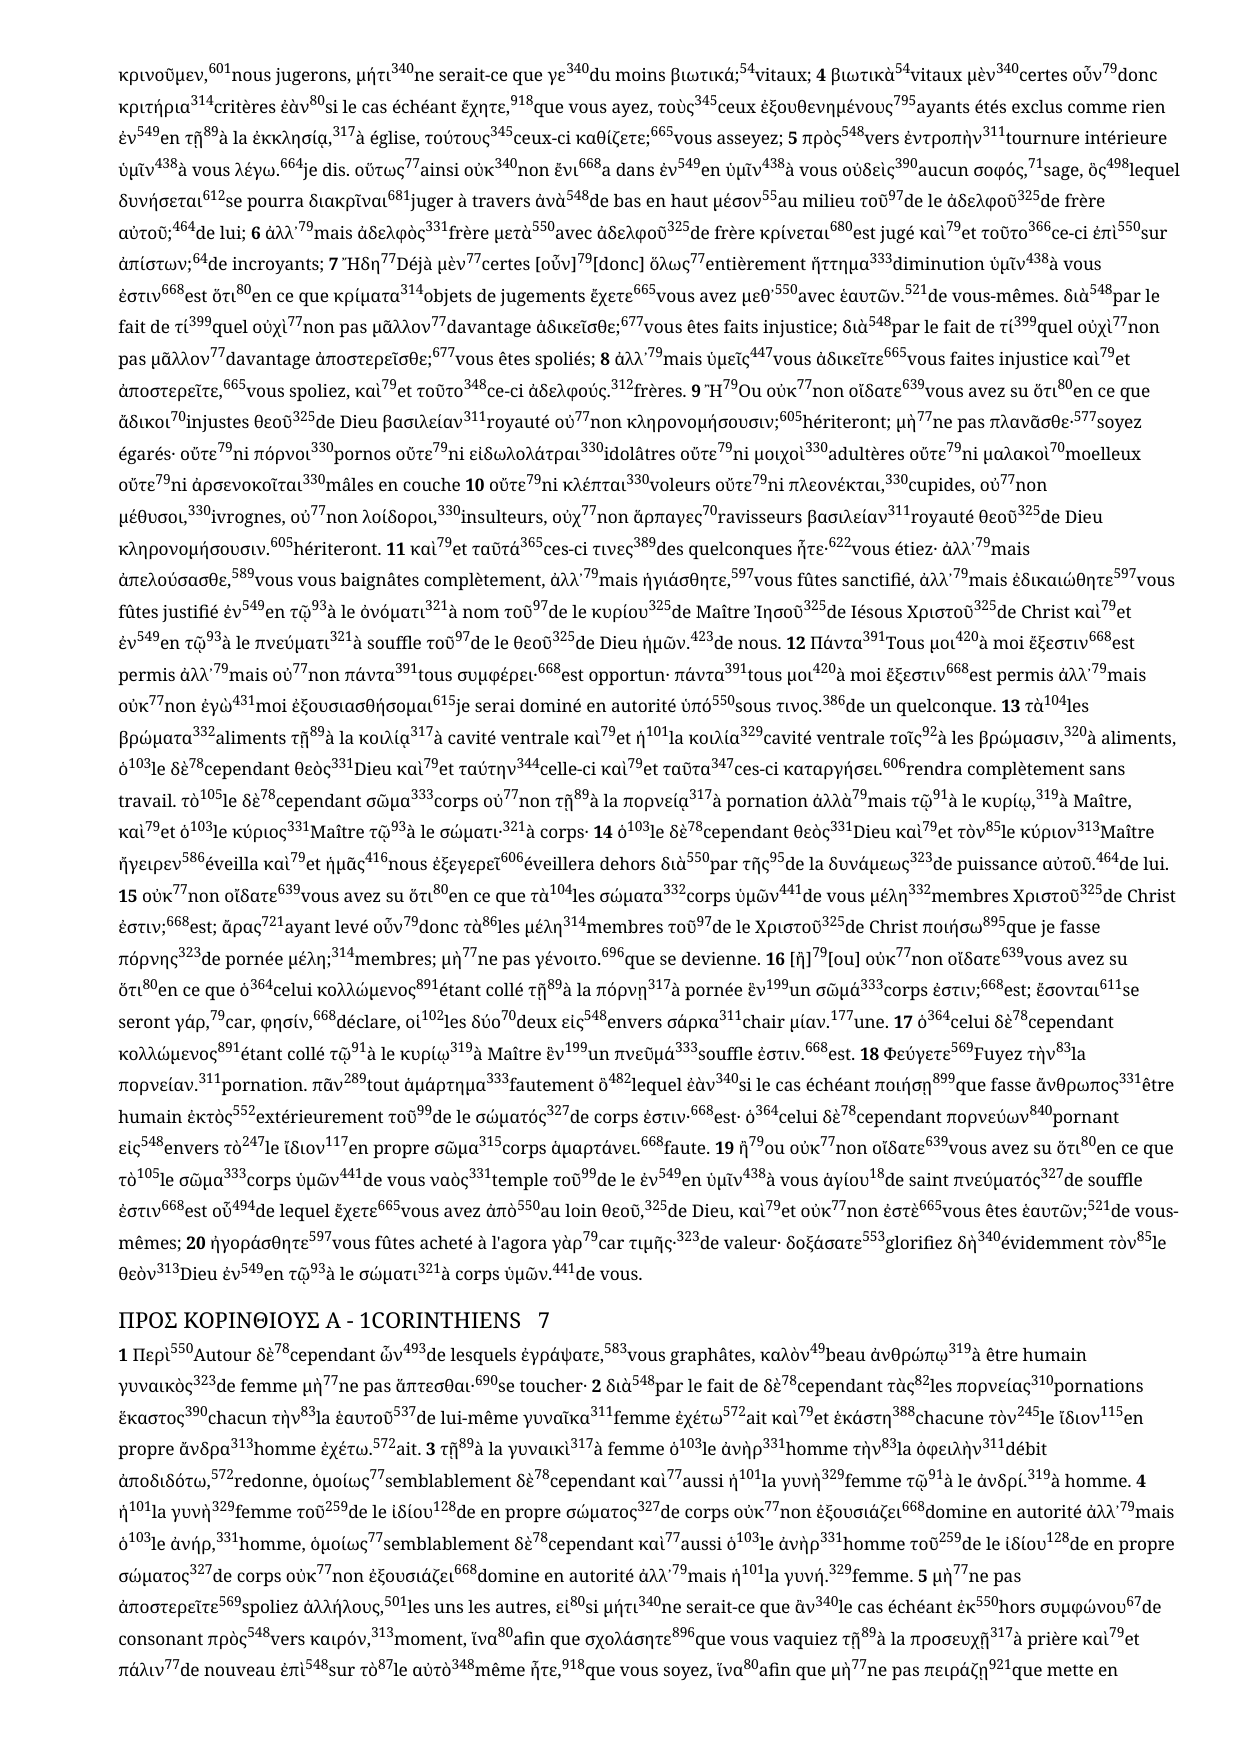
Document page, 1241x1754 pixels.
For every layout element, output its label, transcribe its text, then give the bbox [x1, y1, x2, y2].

text 1 Περὶ550Autour δὲ78cependant ὧν493de lesquels ἐγράψατε,583vous graphâtes, καλὸν49beau ἀνθρώπῳ319à être humain γυναικὸς323de femme μὴ77ne pas ἅπτεσθαι·690se toucher· 2 διὰ548par le fait de δὲ78cependant τὰς82les πορνείας310pornations ἕκαστος390chacun τὴν83la ἑαυτοῦ537de lui-même γυναῖκα311femme ἐχέτω572ait καὶ79et ἑκάστη388chacune τὸν245le ἴδιον115en propre ἄνδρα313homme ἐχέτω.572ait. 3 τῇ89à la γυναικὶ317à femme ὁ103le ἀνὴρ331homme τὴν83la ὀφειλὴν311débit ἀποδιδότω,572redonne, ὁμοίως77semblablement δὲ78cependant καὶ77aussi ἡ101la γυνὴ329femme τῷ91à le ἀνδρί.319à homme. 4 ἡ101la γυνὴ329femme τοῦ259de le ἰδίου128de en propre σώματος327de corps οὐκ77non ἐξουσιάζει668domine en autorité ἀλλ᾽79mais ὁ103le ἀνήρ,331homme, ὁμοίως77semblablement δὲ78cependant καὶ77aussi ὁ103le ἀνὴρ331homme τοῦ259de le ἰδίου128de en propre σώματος327de corps οὐκ77non ἐξουσιάζει668domine en autorité ἀλλ᾽79mais ἡ101la γυνή.329femme. 5 μὴ77ne pas ἀποστερεῖτε569spoliez ἀλλήλους,501les uns les autres, εἰ80si μήτι340ne serait-ce que ἂν340le cas échéant ἐκ550hors συμφώνου67de consonant πρὸς548vers καιρόν,313moment, ἵνα80afin que σχολάσητε896que vous vaquiez τῇ89à la προσευχῇ317à prière καὶ79et πάλιν77de nouveau ἐπὶ548sur τὸ87le αὐτὸ348même ἦτε,918que vous soyez, ἵνα80afin que μὴ77ne pas πειράζῃ921que mette en tentation ὑμᾶς436vous ὁ103le σατανᾶς331Satanas διὰ548par le fait de τὴν83la ἀκρασίαν311intempérance ὑμῶν.441de vous. 6 τοῦτο348ce-ci δὲ78cependant λέγω664je dis κατὰ548selon συγγνώμην311connaissance commune οὐ77non κατ᾽548selon ἐπιταγήν.311mandat. 7 θέλω664je veux δὲ78cependant πάντας268tous ἀνθρώπους312êtres humains εἶναι689être ὡς80comme καὶ77aussi ἐμαυτόν·507moi-même· ἀλλ᾽79mais ἕκαστος390chacun ἴδιον348en propre ἔχει668a χάρισμα315don de grâce ἐκ550hors θεοῦ,325de Dieu, ὁ364celui μὲν79certes οὕτως,77ainsi, ὁ364celui δὲ78cependant οὕτως.77ainsi. 8 Λέγω664Je dis δὲ78cependant τοῖς90à les ἀγάμοις318à pas mariés καὶ79et ταῖς88à les χήραις,316à veuves, καλὸν49beau αὐτοῖς457à eux ἐὰν80si le cas échéant μείνωσιν898que restent ὡς80comme κἀγώ·431et moi· 9 εἰ80si δὲ78cependant οὐκ77non ἐγκρατεύονται,673se maîtrisent intérieur, γαμησάτωσαν,555marient, κρεῖττον49meilleur γάρ79car ἐστιν668est γαμῆσαι681marier ἢ79ou πυροῦσθαι.692être brûlé au feu. 10 Τοῖς351à Ceux δὲ78cependant γεγαμηκόσιν773à ayants mariés παραγγέλλω,664j'annonce à côté, οὐκ77non ἐγὼ431moi ἀλλ᾽79mais ὁ103le κύριος,331Maître, γυναῖκα311femme ἀπὸ550au loin ἀνδρὸς325de homme μὴ77ne pas χωρισθῆναι,683être séparé, 11 –935– ἐὰν80si le cas échéant δὲ78cependant καὶ77aussi χωρισθῇ,911que soit séparé, μενέτω572reste ἄγαμος329pas mariée ἢ79ou τῷ91à le ἀνδρὶ319à homme καταλλαγήτω,565soit échangé de haut en bas, –935– καὶ79et ἄνδρα313homme γυναῖκα311femme μὴ77ne pas ἀφιέναι.689abandonner. 12 Τοῖς90à Les δὲ78cependant λοιποῖς377à restants λέγω664je dis ἐγὼ431moi οὐχ77non ὁ103le κύριος·331Maître· εἴ80si τις287un quelconque ἀδελφὸς331frère γυναῖκα311femme ἔχει668a ἄπιστον2incroyante καὶ79et αὕτη362celle-ci συνευδοκεῖ668estime en bien avec οἰκεῖν689habiter maison μετ᾽550avec αὐτοῦ,464de lui, μὴ77ne pas ἀφιέτω572abandonne αὐτήν·450elle· 13 καὶ79et γυνὴ329femme εἴ80si τις285une quelconque ἔχει668a ἄνδρα313homme ἄπιστον4incroyant καὶ79et οὗτος364celui-ci συνευδοκεῖ668estime en bien avec οἰκεῖν689habiter maison μετ᾽550avec αὐτῆς,462de elle, μὴ77ne pas ἀφιέτω572abandonne τὸν245le ἄνδρα.313homme. 14 ἡγίασται654a été sanctifié γὰρ79car ὁ103le ἀνὴρ331homme ὁ103le ἄπιστος22incroyant ἐν549en τῇ249à la γυναικὶ317à femme καὶ79et ἡγίασται654a été sanctifié ἡ101la γυνὴ329femme ἡ101la ἄπιστος20incroyante ἐν549en τῷ91à le ἀδελφῷ·319à frère· ἐπεὶ80puisque ἄρα77par conséquent τὰ104les τέκνα332enfants ὑμῶν441de vous ἀκάθαρτά48impurs ἐστιν,668est, νῦν77maintenant δὲ78cependant ἅγιά48saints ἐστιν.668est. 15 εἰ80si δὲ78cependant ὁ103le ἄπιστος71incroyant χωρίζεται,680est séparé, χωριζέσθω·580soit séparé· οὐ77non δεδούλωται654a été esclavagé ὁ103le ἀδελφὸς331frère ἢ79ou ἡ101la ἀδελφὴ329soeur ἐν549en τοῖς92à les τοιούτοις·353à tels· ἐν549en δὲ78cependant εἰρήνῃ317à paix κέκληκεν642a appelé ἡμᾶς416nous ὁ103le θεός.331Dieu. 16 τί399quel γὰρ79car οἶδας,640tu as su, γύναι,335femme, εἰ80si τὸν85le ἄνδρα313homme σώσεις;604tu sauveras; ἢ79ou τί399quel οἶδας,640tu as su, ἄνερ,337homme, εἰ340si τὴν83la γυναῖκα311femme σώσεις;604tu sauveras; 17 Εἰ551Si μὴ77ne pas ἑκάστῳ378à chacun ὡς80comme ἐμέρισεν586partagea ὁ103le κύριος,331Maître, ἕκαστον373chacun ὡς80comme κέκληκεν642a appelé ὁ103le θεός,331Dieu, οὕτως77ainsi περιπατείτω.572piétine autour. καὶ79et οὕτως77ainsi ἐν549en ταῖς88à les ἐκκλησίαις316à églises πάσαις272à toutes διατάσσομαι.670je m'ordonne au-travers. 18 περιτετμημένος813ayant été circoncit τις390un quelconque ἐκλήθη,600fut appelé, μὴ77ne pas ἐπισπάσθω·576se tire sur· ἐν549en ἀκροβυστίᾳ317à prépuce κέκληταί654a été appelé τις,390un quelconque, μὴ77ne pas περιτεμνέσθω.580soit circoncit. 19 ἡ101la περιτομὴ329circoncision οὐδέν392aucun ἐστιν668est καὶ79et ἡ101la ἀκροβυστία329prépuce οὐδέν392aucun ἐστιν,668est, ἀλλὰ79mais τήρησις329garde ἐντολῶν322de commandements θεοῦ.325de Dieu. 20 ἕκαστος390chacun ἐν549en τῇ89à la κλήσει317à appellation ᾗ484à laquelle ἐκλήθη,600fut appelé, ἐν549en ταύτῃ350à celle-ci μενέτω.572reste. 21 δοῦλος331mâle esclave ἐκλήθης,598tu fus appelé, μή77ne pas σοι439à toi μελέτω·572soucie· ἀλλ᾽79mais εἰ80si καὶ77aussi δύνασαι672tu te peux ἐλεύθερος47libre γενέσθαι,682se devenir, μᾶλλον77davantage χρῆσαι.558te utilise. 22 ὁ364celui γὰρ79car ἐν549en κυρίῳ319à Maître κληθεὶς760ayant été appelé δοῦλος331mâle esclave ἀπελεύθερος331libre loin κυρίου325de Maître ἐστίν,668est, ὁμοίως77semblablement ὁ103le ἐλεύθερος71libre κληθεὶς760ayant été appelé δοῦλός331mâle esclave ἐστιν668est Χριστοῦ.325de Christ. 23 τιμῆς323de valeur ἠγοράσθητε·597vous fûtes acheté à l'agora· μὴ77ne pas γίνεσθε573que vous vous devenez δοῦλοι330mâles esclaves ἀνθρώπων.324de êtres humains. 24 ἕκαστος390chacun ἐν549en ᾧ488à lequel ἐκλήθη,600fut appelé, ἀδελφοί,336frères, ἐν549en τούτῳ354à ce-ci μενέτω572reste παρὰ549à côté θεῷ.319à Dieu. 25 Περὶ550Autour δὲ78cependant τῶν94de les παρθένων322de vierges ἐπιταγὴν311mandat κυρίου325de Maître οὐκ77non ἔχω,664j'ai, γνώμην311opinion δὲ78cependant δίδωμι664je donne ὡς80comme ἠλεημένος813ayant été fait miséricorde ὑπὸ550sous κυρίου325de Maître πιστὸς47croyable εἶναι.689être. 26 Νομίζω664Je fais loi οὖν79donc τοῦτο140ce-ci καλὸν34beau ὑπάρχειν689subsister διὰ548par le fait de τὴν83la ἐνεστῶσαν768ayante dressée dedans ἀνάγκην,311nécessité, ὅτι80en ce que καλὸν49beau ἀνθρώπῳ319à être humain τὸ366ce οὕτως77ainsi εἶναι.689être. 27 δέδεσαι652tu as été attaché de lien γυναικί,317à femme, μὴ77ne pas ζήτει570cherche λύσιν·311déliage· λέλυσαι652tu as été délié ἀπὸ550au loin γυναικός,323de femme, μὴ77ne pas ζήτει570cherche γυναῖκα.311femme. 28 ἐὰν80si le cas échéant δὲ78cependant καὶ77aussi γαμήσῃς,897que tu maries, οὐχ77non ἥμαρτες,584tu fautas, καὶ79et ἐὰν80si le cas échéant γήμῃ899que marie ἡ101la παρθένος,329vierge, οὐχ77non ἥμαρτεν·586fauta· θλῖψιν311oppression δὲ78cependant τῇ89à la σαρκὶ317à chair ἕξουσιν605auront οἱ102les τοιοῦτοι,363tels, ἐγὼ431moi δὲ78cependant ὑμῶν441de vous φείδομαι.670je m'épargne. 29 Τοῦτο348Ce-ci δέ78cependant φημι,664je déclare, ἀδελφοί,336frères, ὁ103le καιρὸς331moment συνεσταλμένος813ayant été équipé ensemble ἐστίν·668est· τὸ87le λοιπόν,375restant, ἵνα80afin que καὶ77aussi οἱ363ceux ἔχοντες839ayants γυναῖκας310femmes ὡς80comme μὴ77ne pas ἔχοντες839ayants ὦσιν920que soient 30 καὶ79et οἱ363ceux κλαίοντες839pleurants ὡς80comme μὴ77ne pas κλαίοντες839pleurants καὶ79et οἱ363ceux χαίροντες839étants de joie ὡς80comme μὴ77ne pas χαίροντες839étants de joie καὶ79et οἱ363ceux ἀγοράζοντες839achetants à l'agora ὡς80comme μὴ77ne pas κατέχοντες,839tenants de haut en bas, 31 καὶ79et οἱ363ceux χρώμενοι866se utilisants τὸν85le κόσμον313monde ὡς80comme μὴ77ne pas καταχρώμενοι·866se utilisants de haut en bas· παράγει668mène de côté γὰρ79car τὸ105le σχῆμα333schéma τοῦ97de le κόσμου325de monde τούτου.150de celui-ci. 32 Θέλω664Je veux δὲ78cependant ὑμᾶς436vous ἀμερίμνους31insouciants εἶναι.689être. ὁ103le ἄγαμος331pas marié μεριμνᾷ668inquiète τὰ347ces τοῦ97de le κυρίου,325de Maître, πῶς77comment? ἀρέσῃ899que plaise τῷ91à le κυρίῳ·319à Maître· 33 ὁ364celui δὲ78cependant γαμήσας721ayant marié μεριμνᾷ668inquiète τὰ347ces τοῦ97de le κόσμου,325de monde, πῶς77comment? ἀρέσῃ899que plaise τῇ249à la γυναικί,317à femme, 34 καὶ79et μεμέρισται.654a été partagé. καὶ79et ἡ101la γυνὴ329femme ἡ101la ἄγαμος329pas mariée καὶ79et ἡ101la παρθένος329vierge μεριμνᾷ668inquiète τὰ347ces τοῦ97de le κυρίου,325de Maître, ἵνα80afin que ᾖ921que soit ἁγία45sainte καὶ79et τῷ93à le σώματι321à corps καὶ79et τῷ93à le πνεύματι·321à souffle· ἡ362celle δὲ78cependant γαμήσασα719ayante mariée μεριμνᾷ668inquiète τὰ347ces τοῦ97de le κόσμου,325de monde, πῶς77comment? ἀρέσῃ899que plaise τῷ251à le ἀνδρί.319à homme. 35 τοῦτο348ce-ci δὲ78cependant πρὸς548vers τὸ87le ὑμῶν441de vous αὐτῶν521de vous-mêmes σύμφορον55convenable λέγω,664je dis, οὐχ77non ἵνα80afin que βρόχον313noeud coulant ὑμῖν438à vous ἐπιβάλω895que je surjette ἀλλὰ79mais πρὸς548vers τὸ482ce εὔσχημον55élégant καὶ79et εὐπάρεδρον55dévoué τῷ91à le κυρίῳ319à Maître ἀπερισπάστως.77sans distraction. 36 Εἰ80Si δέ78cependant τις390un quelconque ἀσχημονεῖν689être inélégant ἐπὶ548sur τὴν83la παρθένον311vierge αὐτοῦ464de lui νομίζει,668fait loi, ἐὰν80si le cas échéant ᾖ921que soit ὑπέρακμος45au-dessus du point le plus haut καὶ79et οὕτως77ainsi ὀφείλει668doit γίνεσθαι,690se devenir, ὃ482lequel θέλει668veut ποιείτω,572fasse, οὐχ77non ἁμαρτάνει,668faute, γαμείτωσαν.571marient. 37 ὃς498lequel δὲ78cependant ἕστηκεν642a dressé ἐν549en τῇ89à la καρδίᾳ317à coeur αὐτοῦ464de lui ἑδραῖος71assis μὴ77ne pas ἔχων840ayant ἀνάγκην,311nécessité, ἐξουσίαν311autorité δὲ78cependant ἔχει668a περὶ550autour τοῦ259de le ἰδίου128de en propre θελήματος327de volonté καὶ79et τοῦτο348ce-ci κέκρικεν642a jugé ἐν549en τῇ249à la ἰδίᾳ119à en propre καρδίᾳ,317à coeur, τηρεῖν689garder τὴν83la ἑαυτοῦ537de lui-même παρθένον,311vierge, καλῶς77bellement ποιήσει.606fera. 38 ὥστε80de sorte que καὶ79et ὁ364celui γαμίζων840donnant en mariage τὴν83la ἑαυτοῦ537de lui-même παρθένον311vierge καλῶς77bellement ποιεῖ668fait καὶ79et ὁ364celui μὴ77ne pas γαμίζων840donnant en mariage κρεῖσσον77meilleurement ποιήσει.606fera. 39 Γυνὴ329Femme δέδεται654a été attaché de lien ἐφ᾽548sur ὅσον295autant lequel χρόνον313temps ζῇ668vit ὁ103le ἀνὴρ331homme αὐτῆς·462de elle· ἐὰν80si le cas échéant δὲ78cependant κοιμηθῇ911que soit mis au coucher ὁ103le ἀνήρ,331homme, ἐλευθέρα45libre ἐστὶν668est ᾧ486à lequel θέλει668veut γαμηθῆναι,683être marié, μόνον77seulement ἐν549en κυρίῳ.319à Maître. 40 μακαριωτέρα45plus heureuse δέ78cependant ἐστιν668est ἐὰν80si le cas échéant οὕτως77ainsi μείνῃ,899que reste, κατὰ548selon τὴν83la ἐμὴν216mienne γνώμην·311opinion· δοκῶ664j'estime δὲ78cependant κἀγὼ431et moi πνεῦμα315souffle θεοῦ325de Dieu ἔχειν.689avoir. [118, 1339, 1181, 1682]
text 1 Τολμᾷ668Ose τις390un quelconque ὑμῶν441de vous πρᾶγμα315acte ἔχων840ayant πρὸς548vers τὸν85le ἕτερον373autre-différent κρίνεσθαι692être jugé ἐπὶ550sur τῶν96de les ἀδίκων64de injustes καὶ79et οὐχὶ77non pas ἐπὶ550sur τῶν96de les ἁγίων;64de saints; 2 ἢ79ou οὐκ77non οἴδατε639vous avez su ὅτι80en ce que οἱ102les ἅγιοι70saints τὸν85le κόσμον313monde κρινοῦσιν;605jugeront; καὶ79et εἰ80si ἐν549en ὑμῖν438à vous κρίνεται680est jugé ὁ103le κόσμος,331monde, ἀνάξιοί46indignes ἐστε665vous êtes κριτηρίων326de critères ἐλαχίστων;17de moindres; 3 οὐκ77non οἴδατε639vous avez su ὅτι80en ce que ἀγγέλους312anges κρινοῦμεν,601nous jugerons, μήτι340ne serait-ce que γε340du moins βιωτικά;54vitaux; 4 βιωτικὰ54vitaux μὲν340certes οὖν79donc κριτήρια314critères ἐὰν80si le cas échéant ἔχητε,918que vous ayez, τοὺς345ceux ἐξουθενημένους795ayants étés exclus comme rien ἐν549en τῇ89à la ἐκκλησίᾳ,317à église, τούτους345ceux-ci καθίζετε;665vous asseyez; 5 πρὸς548vers ἐντροπὴν311tournure intérieure ὑμῖν438à vous λέγω.664je dis. οὕτως77ainsi οὐκ340non ἔνι668a dans ἐν549en ὑμῖν438à vous οὐδεὶς390aucun σοφός,71sage, ὃς498lequel δυνήσεται612se pourra διακρῖναι681juger à travers ἀνὰ548de bas en haut μέσον55au milieu τοῦ97de le ἀδελφοῦ325de frère αὐτοῦ;464de lui; 6 ἀλλ᾽79mais ἀδελφὸς331frère μετὰ550avec ἀδελφοῦ325de frère κρίνεται680est jugé καὶ79et τοῦτο366ce-ci ἐπὶ550sur ἀπίστων;64de incroyants; 7 Ἤδη77Déjà μὲν77certes [οὖν]79[donc] ὅλως77entièrement ἥττημα333diminution ὑμῖν438à vous ἐστιν668est ὅτι80en ce que κρίματα314objets de jugements ἔχετε665vous avez μεθ᾽550avec ἑαυτῶν.521de vous-mêmes. διὰ548par le fait de τί399quel οὐχὶ77non pas μᾶλλον77davantage ἀδικεῖσθε;677vous êtes faits injustice; διὰ548par le fait de τί399quel οὐχὶ77non pas μᾶλλον77davantage ἀποστερεῖσθε;677vous êtes spoliés; 8 ἀλλ᾽79mais ὑμεῖς447vous ἀδικεῖτε665vous faites injustice καὶ79et ἀποστερεῖτε,665vous spoliez, καὶ79et τοῦτο348ce-ci ἀδελφούς.312frères. 9 Ἢ79Ou οὐκ77non οἴδατε639vous avez su ὅτι80en ce que ἄδικοι70injustes θεοῦ325de Dieu βασιλείαν311royauté οὐ77non κληρονομήσουσιν;605hériteront; μὴ77ne pas πλανᾶσθε·577soyez égarés· οὔτε79ni πόρνοι330pornos οὔτε79ni εἰδωλολάτραι330idolâtres οὔτε79ni μοιχοὶ330adultères οὔτε79ni μαλακοὶ70moelleux οὔτε79ni ἀρσενοκοῖται330mâles en couche 10 οὔτε79ni κλέπται330voleurs οὔτε79ni πλεονέκται,330cupides, οὐ77non μέθυσοι,330ivrognes, οὐ77non λοίδοροι,330insulteurs, οὐχ77non ἅρπαγες70ravisseurs βασιλείαν311royauté θεοῦ325de Dieu κληρονομήσουσιν.605hériteront. 11 καὶ79et ταῦτά365ces-ci τινες389des quelconques ἦτε·622vous étiez· ἀλλ᾽79mais ἀπελούσασθε,589vous vous baignâtes complètement, ἀλλ᾽79mais ἡγιάσθητε,597vous fûtes sanctifié, ἀλλ᾽79mais ἐδικαιώθητε597vous fûtes justifié ἐν549en τῷ93à le ὀνόματι321à nom τοῦ97de le κυρίου325de Maître Ἰησοῦ325de Iésous Χριστοῦ325de Christ καὶ79et ἐν549en τῷ93à le πνεύματι321à souffle τοῦ97de le θεοῦ325de Dieu ἡμῶν.423de nous. 12 Πάντα391Tous μοι420à moi ἔξεστιν668est permis ἀλλ᾽79mais οὐ77non πάντα391tous συμφέρει·668est opportun· πάντα391tous μοι420à moi ἔξεστιν668est permis ἀλλ᾽79mais οὐκ77non ἐγὼ431moi ἐξουσιασθήσομαι615je serai dominé en autorité ὑπό550sous τινος.386de un quelconque. 13 τὰ104les βρώματα332aliments τῇ89à la κοιλίᾳ317à cavité ventrale καὶ79et ἡ101la κοιλία329cavité ventrale τοῖς92à les βρώμασιν,320à aliments, ὁ103le δὲ78cependant θεὸς331Dieu καὶ79et ταύτην344celle-ci καὶ79et ταῦτα347ces-ci καταργήσει.606rendra complètement sans travail. τὸ105le δὲ78cependant σῶμα333corps οὐ77non τῇ89à la πορνείᾳ317à pornation ἀλλὰ79mais τῷ91à le κυρίῳ,319à Maître, καὶ79et ὁ103le κύριος331Maître τῷ93à le σώματι·321à corps· 14 ὁ103le δὲ78cependant θεὸς331Dieu καὶ79et τὸν85le κύριον313Maître ἤγειρεν586éveilla καὶ79et ἡμᾶς416nous ἐξεγερεῖ606éveillera dehors διὰ550par τῆς95de la δυνάμεως323de puissance αὐτοῦ.464de lui. 15 οὐκ77non οἴδατε639vous avez su ὅτι80en ce que τὰ104les σώματα332corps ὑμῶν441de vous μέλη332membres Χριστοῦ325de Christ ἐστιν;668est; ἄρας721ayant levé οὖν79donc τὰ86les μέλη314membres τοῦ97de le Χριστοῦ325de Christ ποιήσω895que je fasse πόρνης323de pornée μέλη;314membres; μὴ77ne pas γένοιτο.696que se devienne. 16 [ἢ]79[ou] οὐκ77non οἴδατε639vous avez su ὅτι80en ce que ὁ364celui κολλώμενος891étant collé τῇ89à la πόρνῃ317à pornée ἓν199un σῶμά333corps ἐστιν;668est; ἔσονται611se seront γάρ,79car, φησίν,668déclare, οἱ102les δύο70deux εἰς548envers σάρκα311chair μίαν.177une. 17 ὁ364celui δὲ78cependant κολλώμενος891étant collé τῷ91à le κυρίῳ319à Maître ἓν199un πνεῦμά333souffle ἐστιν.668est. 18 Φεύγετε569Fuyez τὴν83la πορνείαν.311pornation. πᾶν289tout ἁμάρτημα333fautement ὃ482lequel ἐὰν340si le cas échéant ποιήσῃ899que fasse ἄνθρωπος331être humain ἐκτὸς552extérieurement τοῦ99de le σώματός327de corps ἐστιν·668est· ὁ364celui δὲ78cependant πορνεύων840pornant εἰς548envers τὸ247le ἴδιον117en propre σῶμα315corps ἁμαρτάνει.668faute. 19 ἢ79ou οὐκ77non οἴδατε639vous avez su ὅτι80en ce que τὸ105le σῶμα333corps ὑμῶν441de vous ναὸς331temple τοῦ99de le ἐν549en ὑμῖν438à vous ἁγίου18de saint πνεύματός327de souffle ἐστιν668est οὗ494de lequel ἔχετε665vous avez ἀπὸ550au loin θεοῦ,325de Dieu, καὶ79et οὐκ77non ἐστὲ665vous êtes ἑαυτῶν;521de vous-mêmes; 20 ἠγοράσθητε597vous fûtes acheté à l'agora γὰρ79car τιμῆς·323de valeur· δοξάσατε553glorifiez δὴ340évidemment τὸν85le θεὸν313Dieu ἐν549en τῷ93à le σώματι321à corps ὑμῶν.441de vous. [118, 59, 1181, 1286]
text ΠΡΟΣ ΚΟΡΙΝΘΙΟΥΣ Α - 1CORINTHIENS 7 [118, 1304, 1181, 1334]
